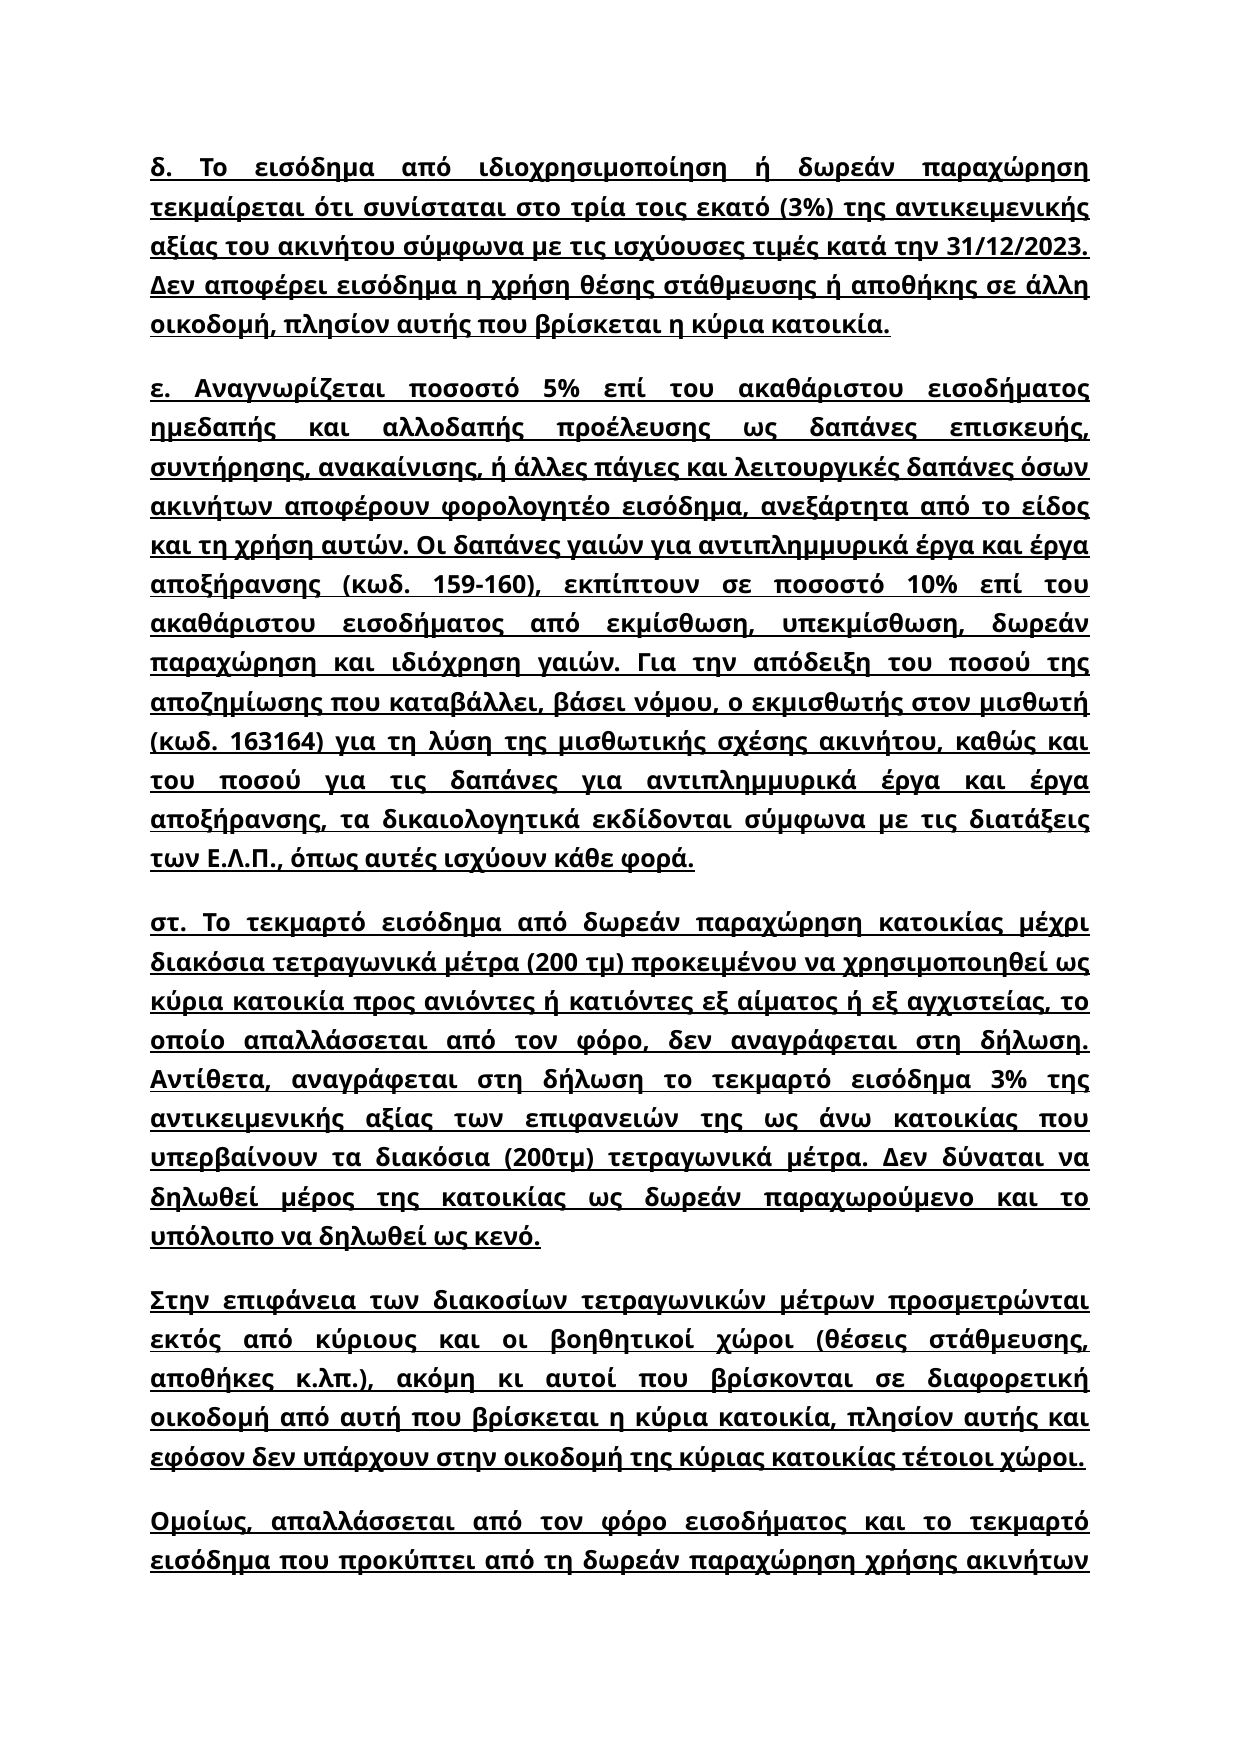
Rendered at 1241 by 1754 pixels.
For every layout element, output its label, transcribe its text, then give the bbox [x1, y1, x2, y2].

text υπερβαίνουν τα διακόσια (200τμ) τετραγωνικά μέτρα. Δεν δύναται να [150, 1132, 1090, 1169]
text εκτός από κύριους και οι βοηθητικοί χώροι (θέσεις στάθμευσης, [150, 1313, 1090, 1351]
text των Ε.Λ.Π., όπως αυτές ισχύουν κάθε φορά. [150, 832, 1090, 875]
text οικοδομή, πλησίον αυτής που βρίσκεται η κύρια κατοικία. [150, 298, 1090, 341]
text και τη χρήση αυτών. Οι δαπάνες γαιών για αντιπλημμυρικά έργα και έργα [150, 519, 1090, 556]
text εφόσον δεν υπάρχουν στην οικοδομή της κύριας κατοικίας τέτοιοι χώροι. [150, 1431, 1090, 1473]
text Στην επιφάνεια των διακοσίων τετραγωνικών μέτρων προσμετρώνται [150, 1282, 1090, 1311]
text ακινήτων αποφέρουν φορολογητέο εισόδημα, ανεξάρτητα από το είδος [150, 480, 1090, 517]
text του ποσού για τις δαπάνες για αντιπλημμυρικά έργα και έργα [150, 754, 1090, 791]
text αποζημίωσης που καταβάλλει, βάσει νόμου, ο εκμισθωτής στον μισθωτή [150, 676, 1090, 713]
text Δεν αποφέρει εισόδημα η χρήση θέσης στάθμευσης ή αποθήκης σε άλλη [150, 259, 1090, 296]
text δ. Το εισόδημα από ιδιοχρησιμοποίηση ή δωρεάν παραχώρηση [150, 150, 1090, 179]
text (κωδ. 163164) για τη λύση της μισθωτικής σχέσης ακινήτου, καθώς και [150, 715, 1090, 752]
text εισόδημα που προκύπτει από τη δωρεάν παραχώρηση χρήσης ακινήτων [150, 1534, 1090, 1571]
text αποξήρανσης, τα δικαιολογητικά εκδίδονται σύμφωνα με τις διατάξεις [150, 793, 1090, 831]
text αποθήκες κ.λπ.), ακόμη κι αυτοί που βρίσκονται σε διαφορετική [150, 1352, 1090, 1390]
text διακόσια τετραγωνικά μέτρα (200 τμ) προκειμένου να χρησιμοποιηθεί ως [150, 936, 1090, 973]
text παραχώρηση και ιδιόχρηση γαιών. Για την απόδειξη του ποσού της [150, 637, 1090, 674]
text οικοδομή από αυτή που βρίσκεται η κύρια κατοικία, πλησίον αυτής και [150, 1392, 1090, 1429]
text κύρια κατοικία προς ανιόντες ή κατιόντες εξ αίματος ή εξ αγχιστείας, το [150, 975, 1090, 1012]
text αντικειμενικής αξίας των επιφανειών της ως άνω κατοικίας που [150, 1092, 1090, 1130]
text στ. Το τεκμαρτό εισόδημα από δωρεάν παραχώρηση κατοικίας μέχρι [150, 905, 1090, 934]
text ημεδαπής και αλλοδαπής προέλευσης ως δαπάνες επισκευής, [150, 402, 1090, 439]
text αποξήρανσης (κωδ. 159-160), εκπίπτουν σε ποσοστό 10% επί του [150, 558, 1090, 596]
text Αντίθετα, αναγράφεται στη δήλωση το τεκμαρτό εισόδημα 3% της [150, 1053, 1090, 1091]
text υπόλοιπο να δηλωθεί ως κενό. [150, 1210, 1090, 1252]
text συντήρησης, ανακαίνισης, ή άλλες πάγιες και λειτουργικές δαπάνες όσων [150, 441, 1090, 478]
text δηλωθεί μέρος της κατοικίας ως δωρεάν παραχωρούμενο και το [150, 1171, 1090, 1208]
text Ομοίως, απαλλάσσεται από τον φόρο εισοδήματος και το τεκμαρτό [150, 1503, 1090, 1532]
text ε. Αναγνωρίζεται ποσοστό 5% επί του ακαθάριστου εισοδήματος [150, 371, 1090, 400]
text ακαθάριστου εισοδήματος από εκμίσθωση, υπεκμίσθωση, δωρεάν [150, 597, 1090, 635]
text τεκμαίρεται ότι συνίσταται στο τρία τοις εκατό (3%) της αντικειμενικής [150, 181, 1090, 218]
text οποίο απαλλάσσεται από τον φόρο, δεν αναγράφεται στη δήλωση. [150, 1014, 1090, 1051]
text αξίας του ακινήτου σύμφωνα με τις ισχύουσες τιμές κατά την 31/12/2023. [150, 220, 1090, 257]
